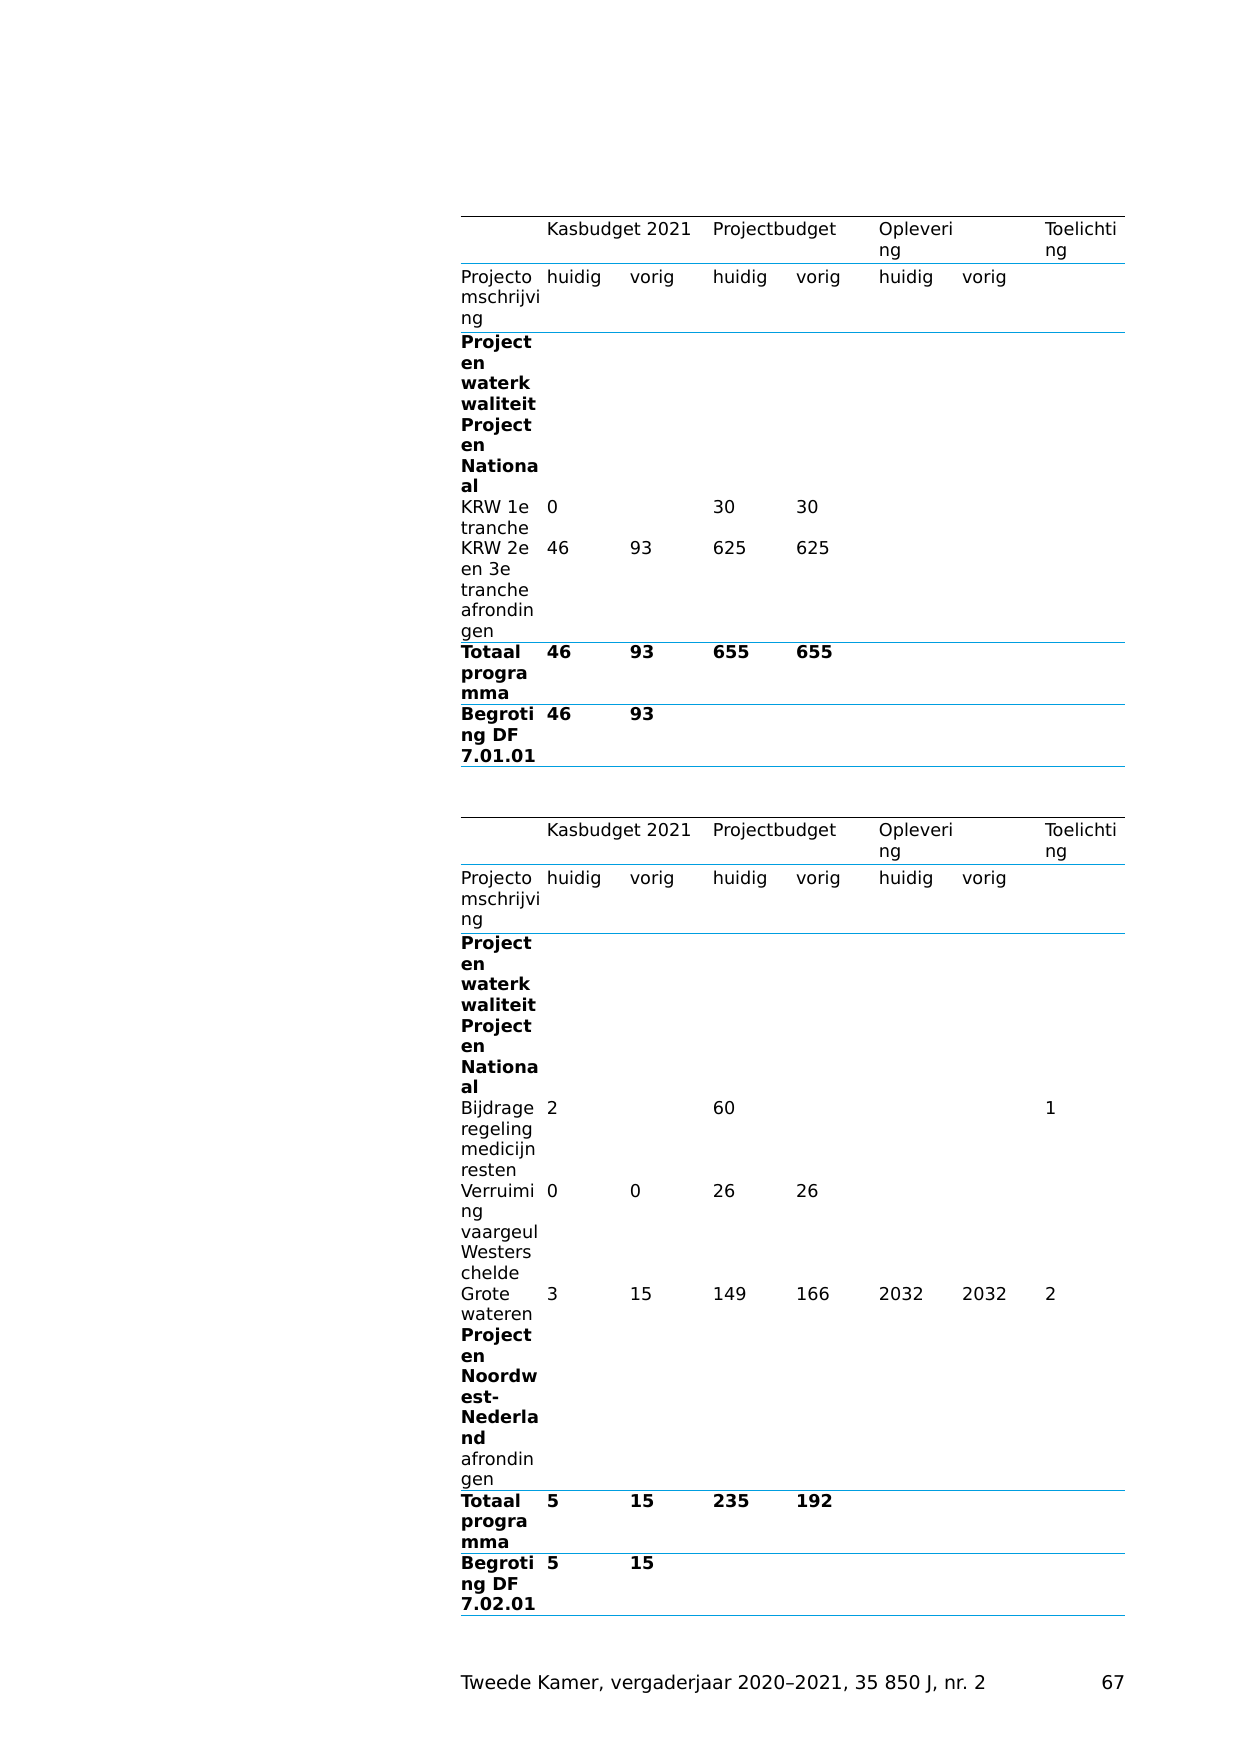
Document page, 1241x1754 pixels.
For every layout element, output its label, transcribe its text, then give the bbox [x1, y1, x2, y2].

table_cell afrondingen [461, 1449, 544, 1490]
table_cell [710, 934, 793, 1016]
table_cell [876, 415, 959, 497]
table_cell 5 [544, 1554, 627, 1615]
table_cell [793, 1554, 876, 1615]
table_cell Kasbudget 2021 [544, 217, 710, 263]
table_cell Projectomschrijving [461, 865, 544, 933]
table_cell afrondingen [461, 600, 544, 641]
table_cell 166 [793, 1284, 876, 1325]
table_cell KRW 2e en 3e tranche [461, 538, 544, 600]
table_cell 93 [627, 538, 710, 600]
table_cell 60 [710, 1098, 793, 1181]
table_cell [1042, 333, 1125, 414]
table_cell Kasbudget 2021 [544, 818, 710, 864]
table_cell [876, 1449, 959, 1490]
table_cell Projecten waterkwaliteit [461, 934, 544, 1016]
table_cell [627, 1098, 710, 1181]
table_cell [544, 415, 627, 497]
table_cell [876, 600, 959, 641]
table_cell [876, 1016, 959, 1098]
table_cell [793, 1325, 876, 1449]
table_cell [959, 600, 1042, 641]
table_cell [627, 1016, 710, 1098]
table_cell [876, 1181, 959, 1284]
table_cell [710, 1325, 793, 1449]
table_cell 46 [544, 705, 627, 766]
table_cell huidig [876, 865, 959, 933]
table_cell [876, 1491, 959, 1552]
table_cell [461, 818, 544, 864]
table_cell [1042, 705, 1125, 766]
table_cell [627, 333, 710, 414]
table_cell [959, 1554, 1042, 1615]
table_cell huidig [710, 264, 793, 332]
table_cell [793, 705, 876, 766]
table_cell [1042, 538, 1125, 600]
table_cell Oplevering [876, 818, 959, 864]
table_cell Toelichting [1042, 217, 1125, 263]
table_cell [959, 217, 1042, 263]
table_cell [959, 705, 1042, 766]
table_cell [710, 415, 793, 497]
table_cell [1042, 1181, 1125, 1284]
table_header Realisatieprogramma waterkwaliteit [461, 792, 1125, 817]
table_cell [461, 217, 544, 263]
table_cell vorig [627, 264, 710, 332]
table_cell [710, 1449, 793, 1490]
table_cell [959, 643, 1042, 704]
table_cell [710, 600, 793, 641]
table_cell Projecten waterkwaliteit [461, 333, 544, 414]
table_cell [959, 1098, 1042, 1181]
table_cell [544, 1325, 627, 1449]
table_cell [1042, 1325, 1125, 1449]
table_cell [959, 934, 1042, 1016]
table_cell [1042, 415, 1125, 497]
table_cell [1042, 934, 1125, 1016]
table_cell 192 [793, 1491, 876, 1552]
table_cell 655 [710, 643, 793, 704]
table_cell 2032 [959, 1284, 1042, 1325]
table_cell [876, 934, 959, 1016]
table_cell 15 [627, 1284, 710, 1325]
table_cell 625 [710, 538, 793, 600]
table_cell Totaal programma [461, 643, 544, 704]
table_cell [959, 538, 1042, 600]
table_cell vorig [627, 865, 710, 933]
table_cell 655 [793, 643, 876, 704]
table_cell [793, 934, 876, 1016]
table_cell [627, 497, 710, 538]
table_cell [1042, 264, 1125, 332]
table_cell [876, 1325, 959, 1449]
table_cell vorig [959, 264, 1042, 332]
table_cell [710, 1554, 793, 1615]
table_cell [876, 643, 959, 704]
table_cell 1 [1042, 1098, 1125, 1181]
table_cell [1042, 643, 1125, 704]
table_cell Projecten Nationaal [461, 415, 544, 497]
table_cell 30 [793, 497, 876, 538]
table_header Realisatieprogramma Kaderrichtlijn water [461, 191, 1125, 216]
table_cell 149 [710, 1284, 793, 1325]
table_cell [710, 333, 793, 414]
table_cell 26 [710, 1181, 793, 1284]
table_cell [1042, 497, 1125, 538]
table_cell Bijdrageregeling medicijnresten [461, 1098, 544, 1181]
table_cell [876, 497, 959, 538]
table_cell [627, 1449, 710, 1490]
table_cell 26 [793, 1181, 876, 1284]
table_cell Totaal programma [461, 1491, 544, 1552]
table_cell 46 [544, 538, 627, 600]
table_cell Projecten Nationaal [461, 1016, 544, 1098]
table_cell [793, 1098, 876, 1181]
table_cell [1042, 600, 1125, 641]
table_cell Toelichting [1042, 818, 1125, 864]
table_cell [876, 705, 959, 766]
table_cell Grote wateren [461, 1284, 544, 1325]
table_cell [959, 1491, 1042, 1552]
table_cell 0 [544, 497, 627, 538]
table_cell [1042, 1449, 1125, 1490]
table_cell 625 [793, 538, 876, 600]
table_cell 2 [1042, 1284, 1125, 1325]
table_cell [959, 415, 1042, 497]
table_cell [793, 1449, 876, 1490]
table_cell [793, 1016, 876, 1098]
table_cell [1042, 1554, 1125, 1615]
table_cell Projectbudget [710, 818, 876, 864]
table_cell 46 [544, 643, 627, 704]
table_cell 2032 [876, 1284, 959, 1325]
table_cell [959, 1016, 1042, 1098]
table_cell [959, 818, 1042, 864]
table_cell [544, 333, 627, 414]
table_cell [544, 600, 627, 641]
table_cell [544, 934, 627, 1016]
table_cell [876, 1554, 959, 1615]
table_cell [544, 1449, 627, 1490]
table_cell 15 [627, 1554, 710, 1615]
table_cell [959, 1449, 1042, 1490]
table_cell [959, 1325, 1042, 1449]
table_cell [710, 705, 793, 766]
table_cell Projectbudget [710, 217, 876, 263]
table_cell Projectomschrijving [461, 264, 544, 332]
table_cell 93 [627, 643, 710, 704]
table_cell Projecten Noordwest-Nederland [461, 1325, 544, 1449]
table_cell [793, 333, 876, 414]
table_cell [710, 1016, 793, 1098]
table_cell 5 [544, 1491, 627, 1552]
table_cell [876, 333, 959, 414]
table_cell vorig [793, 865, 876, 933]
table_cell [876, 1098, 959, 1181]
table_cell [627, 934, 710, 1016]
table_cell 0 [544, 1181, 627, 1284]
table_cell Oplevering [876, 217, 959, 263]
table_cell Begroting DF 7.01.01 [461, 705, 544, 766]
table_cell Verruiming vaargeul Westerschelde [461, 1181, 544, 1284]
table_cell Begroting DF 7.02.01 [461, 1554, 544, 1615]
table_cell [1042, 1016, 1125, 1098]
table_cell [544, 1016, 627, 1098]
table_cell [959, 1181, 1042, 1284]
table_cell [1042, 865, 1125, 933]
table_cell KRW 1e tranche [461, 497, 544, 538]
table_cell [876, 538, 959, 600]
table_cell vorig [793, 264, 876, 332]
table_cell 3 [544, 1284, 627, 1325]
table_cell [959, 497, 1042, 538]
table_cell 93 [627, 705, 710, 766]
table_cell huidig [544, 865, 627, 933]
table_cell 30 [710, 497, 793, 538]
table_cell 2 [544, 1098, 627, 1181]
table_cell [793, 415, 876, 497]
table_cell [627, 600, 710, 641]
table_cell [627, 1325, 710, 1449]
table_cell [959, 333, 1042, 414]
table_cell 15 [627, 1491, 710, 1552]
table_cell 235 [710, 1491, 793, 1552]
table_cell [793, 600, 876, 641]
table_cell 0 [627, 1181, 710, 1284]
table_cell huidig [876, 264, 959, 332]
table_cell vorig [959, 865, 1042, 933]
table_cell huidig [544, 264, 627, 332]
table_cell [1042, 1491, 1125, 1552]
table_cell [627, 415, 710, 497]
table_cell huidig [710, 865, 793, 933]
